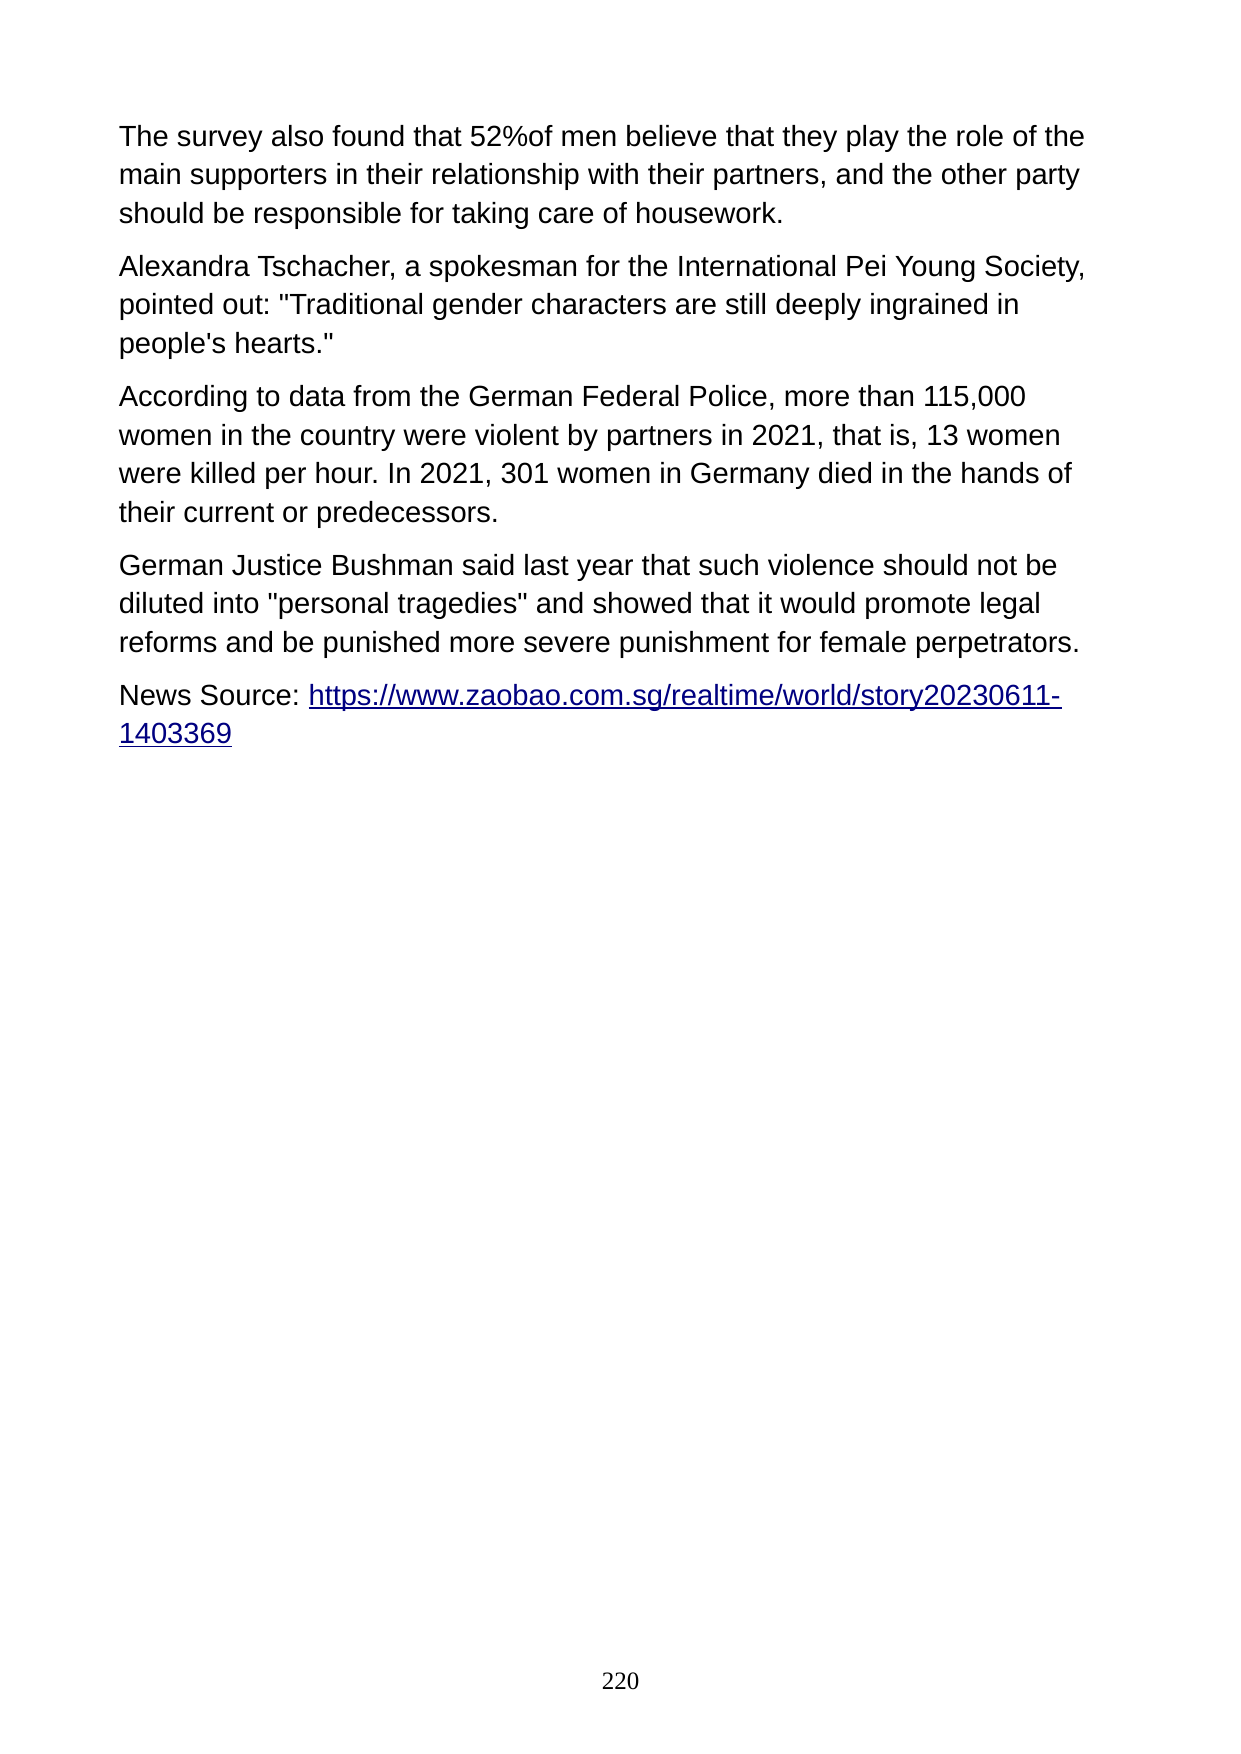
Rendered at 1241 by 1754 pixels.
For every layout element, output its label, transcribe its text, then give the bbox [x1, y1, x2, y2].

text The survey also found that 52%of men believe that they play the role of the main supporters in their relationship with their partners, and the other party should be responsible for taking care of housework. [118, 118, 1122, 229]
text According to data from the German Federal Police, more than 115,000 women in the country were violent by partners in 2021, that is, 13 women were killed per hour. In 2021, 301 women in Germany died in the hands of their current or predecessors. [118, 379, 1122, 528]
text Alexandra Tschacher, a spokesman for the International Pei Young Society, pointed out: "Traditional gender characters are still deeply ingrained in people's hearts." [118, 249, 1122, 359]
text News Source: https://www.zaobao.com.sg/realtime/world/story20230611-1403369 [118, 678, 1122, 750]
text German Justice Bushman said last year that such violence should not be diluted into "personal tragedies" and showed that it would promote legal reforms and be punished more severe punishment for female perpetrators. [118, 548, 1122, 658]
